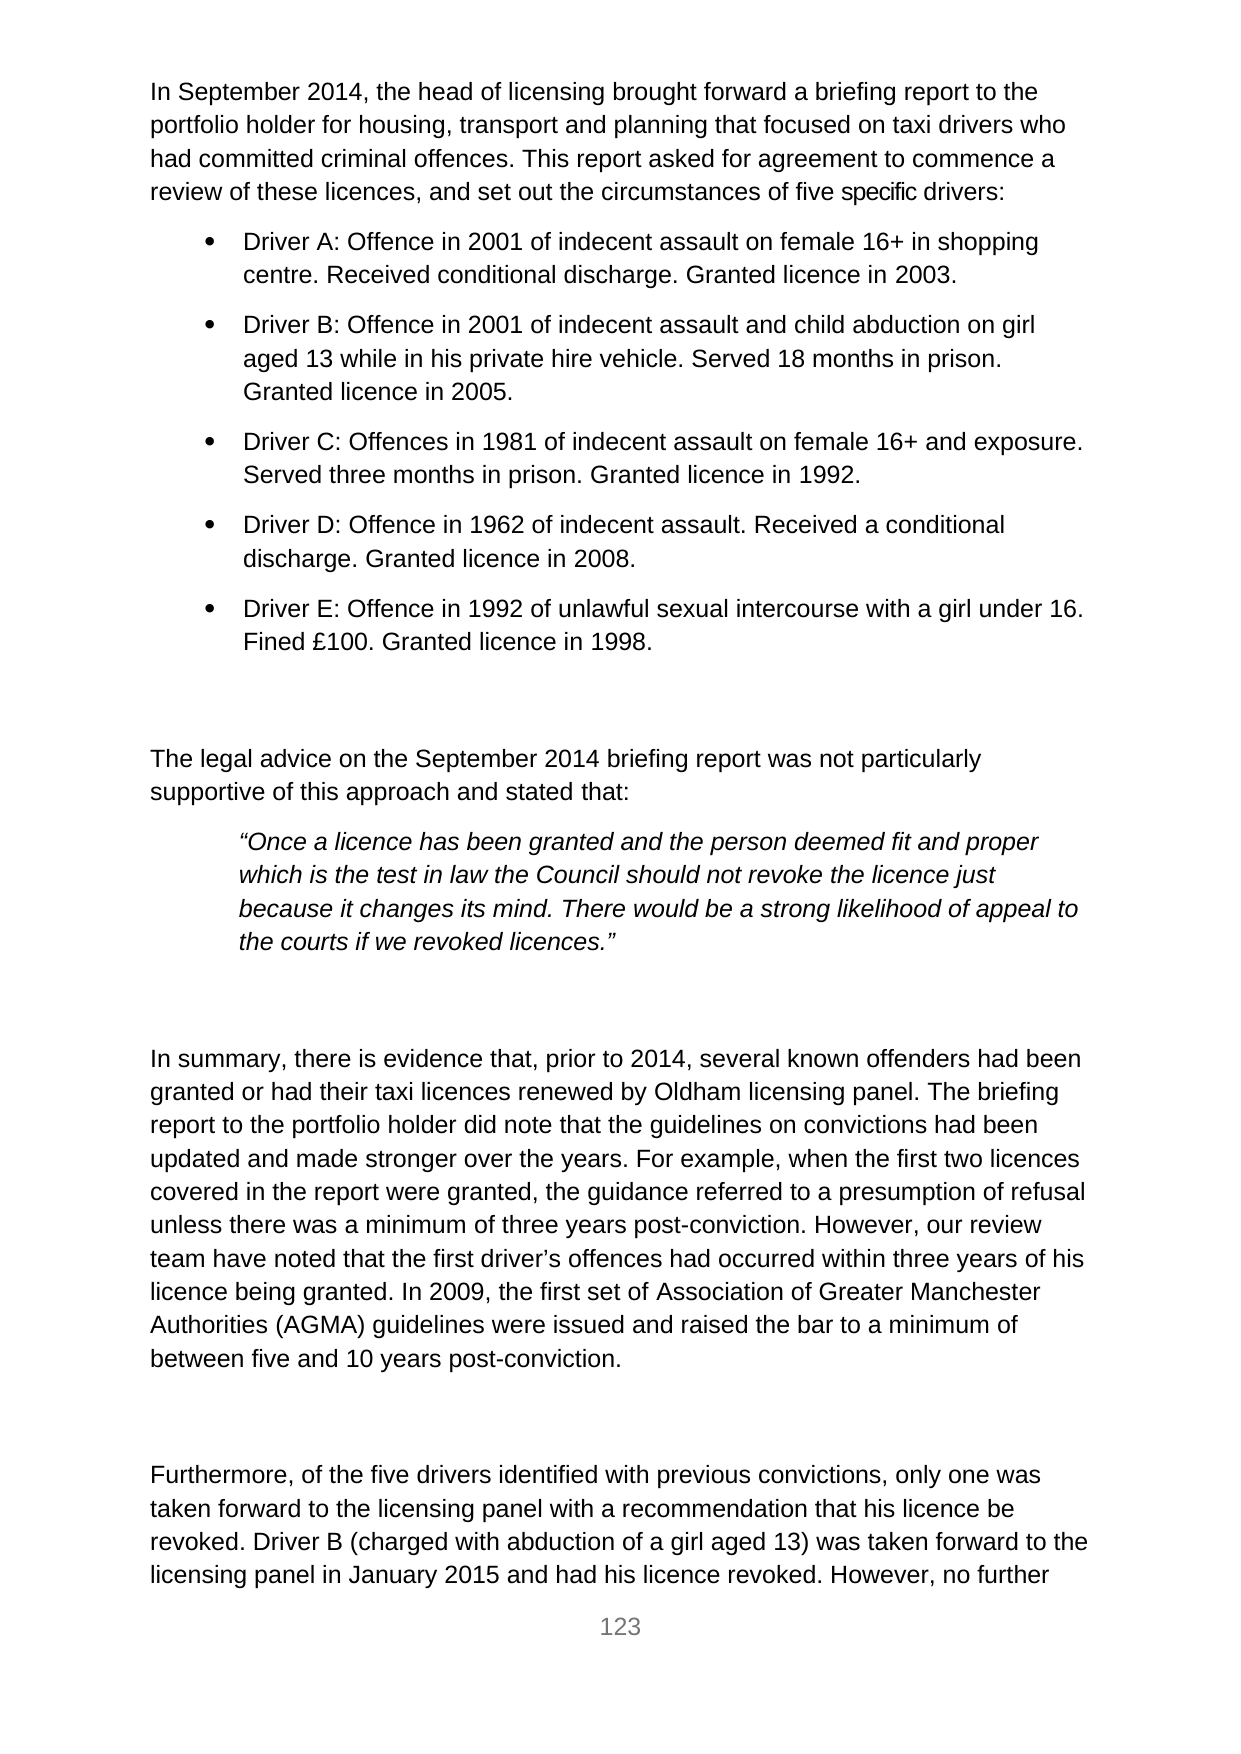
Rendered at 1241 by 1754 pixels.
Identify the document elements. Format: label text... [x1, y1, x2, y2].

text The legal advice on the September 2014 briefing report was not particularly supportive of this approach and stated that: [150, 741, 1090, 807]
text Furthermore, of the five drivers identified with previous convictions, only one was taken forward to the licensing panel with a recommendation that his licence be revoked. Driver B (charged with abduction of a girl aged 13) was taken forward to the licensing panel in January 2015 and had his licence revoked. However, no further [150, 1457, 1090, 1591]
list Driver C: Offences in 1981 of indecent assault on female 16+ and exposure. Served three months in prison. Granted licence in 1992. [205, 424, 1090, 491]
list Driver D: Offence in 1962 of indecent assault. Received a conditional discharge. Granted licence in 2008. [205, 507, 1090, 574]
text In summary, there is evidence that, prior to 2014, several known offenders had been granted or had their taxi licences renewed by Oldham licensing panel. The briefing report to the portfolio holder did note that the guidelines on convictions had been updated and made stronger over the years. For example, when the first two licences covered in the report were granted, the guidance referred to a presumption of refusal unless there was a minimum of three years post-conviction. However, our review team have noted that the first driver’s offences had occurred within three years of his licence being granted. In 2009, the first set of Association of Greater Manchester Authorities (AGMA) guidelines were issued and raised the bar to a minimum of between five and 10 years post-conviction. [150, 1041, 1090, 1374]
text “Once a licence has been granted and the person deemed fit and proper which is the test in law the Council should not revoke the licence just because it changes its mind. There would be a strong likelihood of appeal to the courts if we revoked licences.” [239, 824, 1090, 957]
list Driver A: Offence in 2001 of indecent assault on female 16+ in shopping centre. Received conditional discharge. Granted licence in 2003. [205, 224, 1090, 291]
list Driver E: Offence in 1992 of unlawful sexual intercourse with a girl under 16. Fined £100. Granted licence in 1998. [205, 591, 1090, 657]
text In September 2014, the head of licensing brought forward a briefing report to the portfolio holder for housing, transport and planning that focused on taxi drivers who had committed criminal offences. This report asked for agreement to commence a review of these licences, and set out the circumstances of five specific drivers: [150, 74, 1090, 207]
list Driver B: Offence in 2001 of indecent assault and child abduction on girl aged 13 while in his private hire vehicle. Served 18 months in prison. Granted licence in 2005. [205, 307, 1090, 407]
